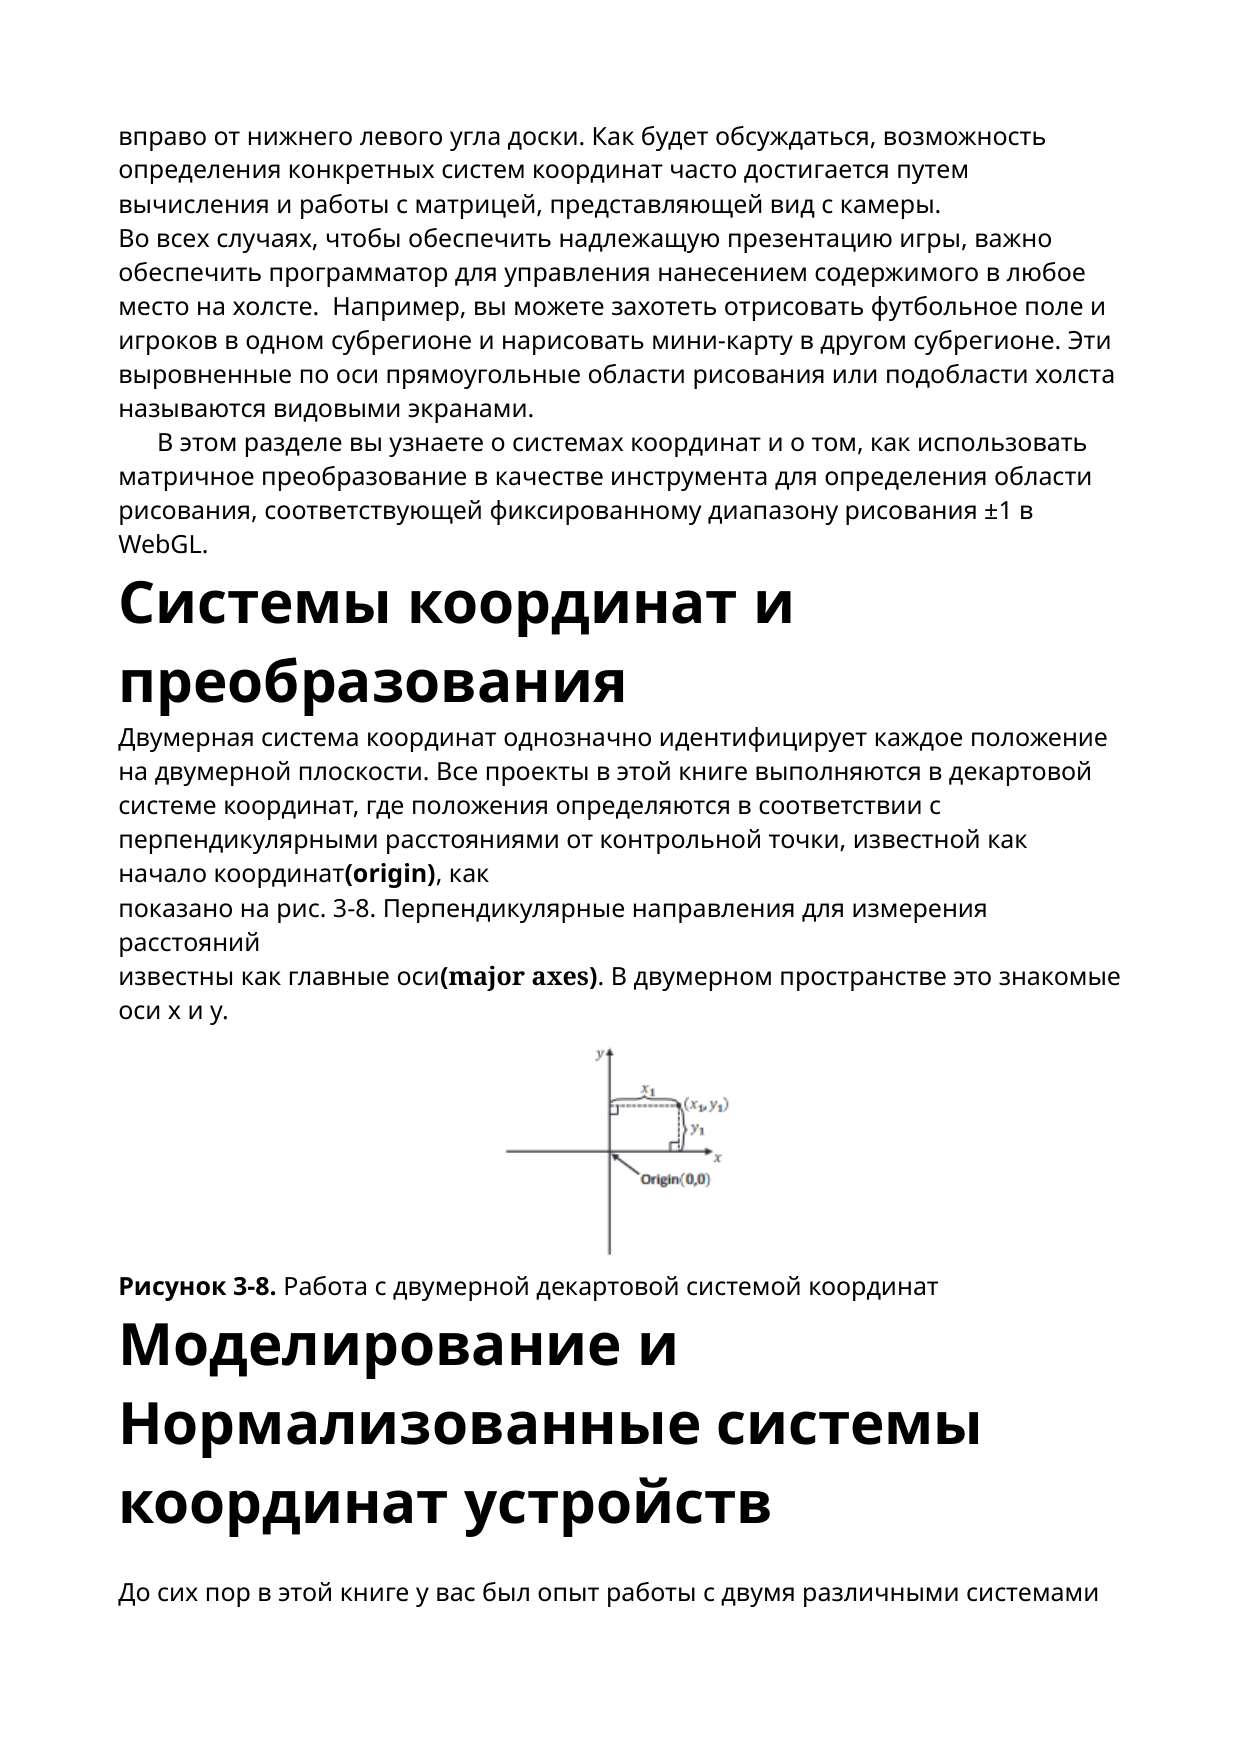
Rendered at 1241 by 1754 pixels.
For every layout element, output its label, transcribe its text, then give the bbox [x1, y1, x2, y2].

text В этом разделе вы узнаете о системах координат и о том, как использовать матричное преобразование в качестве инструмента для определения области рисования, соответствующей фиксированному диапазону рисования ±1 в WebGL. [118, 425, 1122, 561]
text известны как главные оси(major axes). В двумерном пространстве это знакомые оси x и y. [118, 958, 1122, 1026]
text вправо от нижнего левого угла доски. Как будет обсуждаться, возможность определения конкретных систем координат часто достигается путем вычисления и работы с матрицей, представляющей вид с камеры. [118, 118, 1122, 220]
text показано на рис. 3-8. Перпендикулярные направления для измерения расстояний [118, 890, 1122, 958]
text Моделирование и Нормализованные системы координат устройств [118, 1303, 1122, 1541]
text Двумерная система координат однозначно идентифицирует каждое положение на двумерной плоскости. Все проекты в этой книге выполняются в декартовой системе координат, где положения определяются в соответствии с перпендикулярными расстояниями от контрольной точки, известной как начало координат(origin), как [118, 720, 1122, 890]
picture [478, 1026, 763, 1269]
text Системы координат и преобразования [118, 561, 1122, 720]
text До сих пор в этой книге у вас был опыт работы с двумя различными системами [118, 1575, 1122, 1609]
text Рисунок 3-8. Работа с двумерной декартовой системой координат [118, 1269, 1122, 1303]
text Во всех случаях, чтобы обеспечить надлежащую презентацию игры, важно обеспечить программатор для управления нанесением содержимого в любое место на холсте. Например, вы можете захотеть отрисовать футбольное поле и игроков в одном субрегионе и нарисовать мини-карту в другом субрегионе. Эти выровненные по оси прямоугольные области рисования или подобласти холста называются видовыми экранами. [118, 220, 1122, 425]
